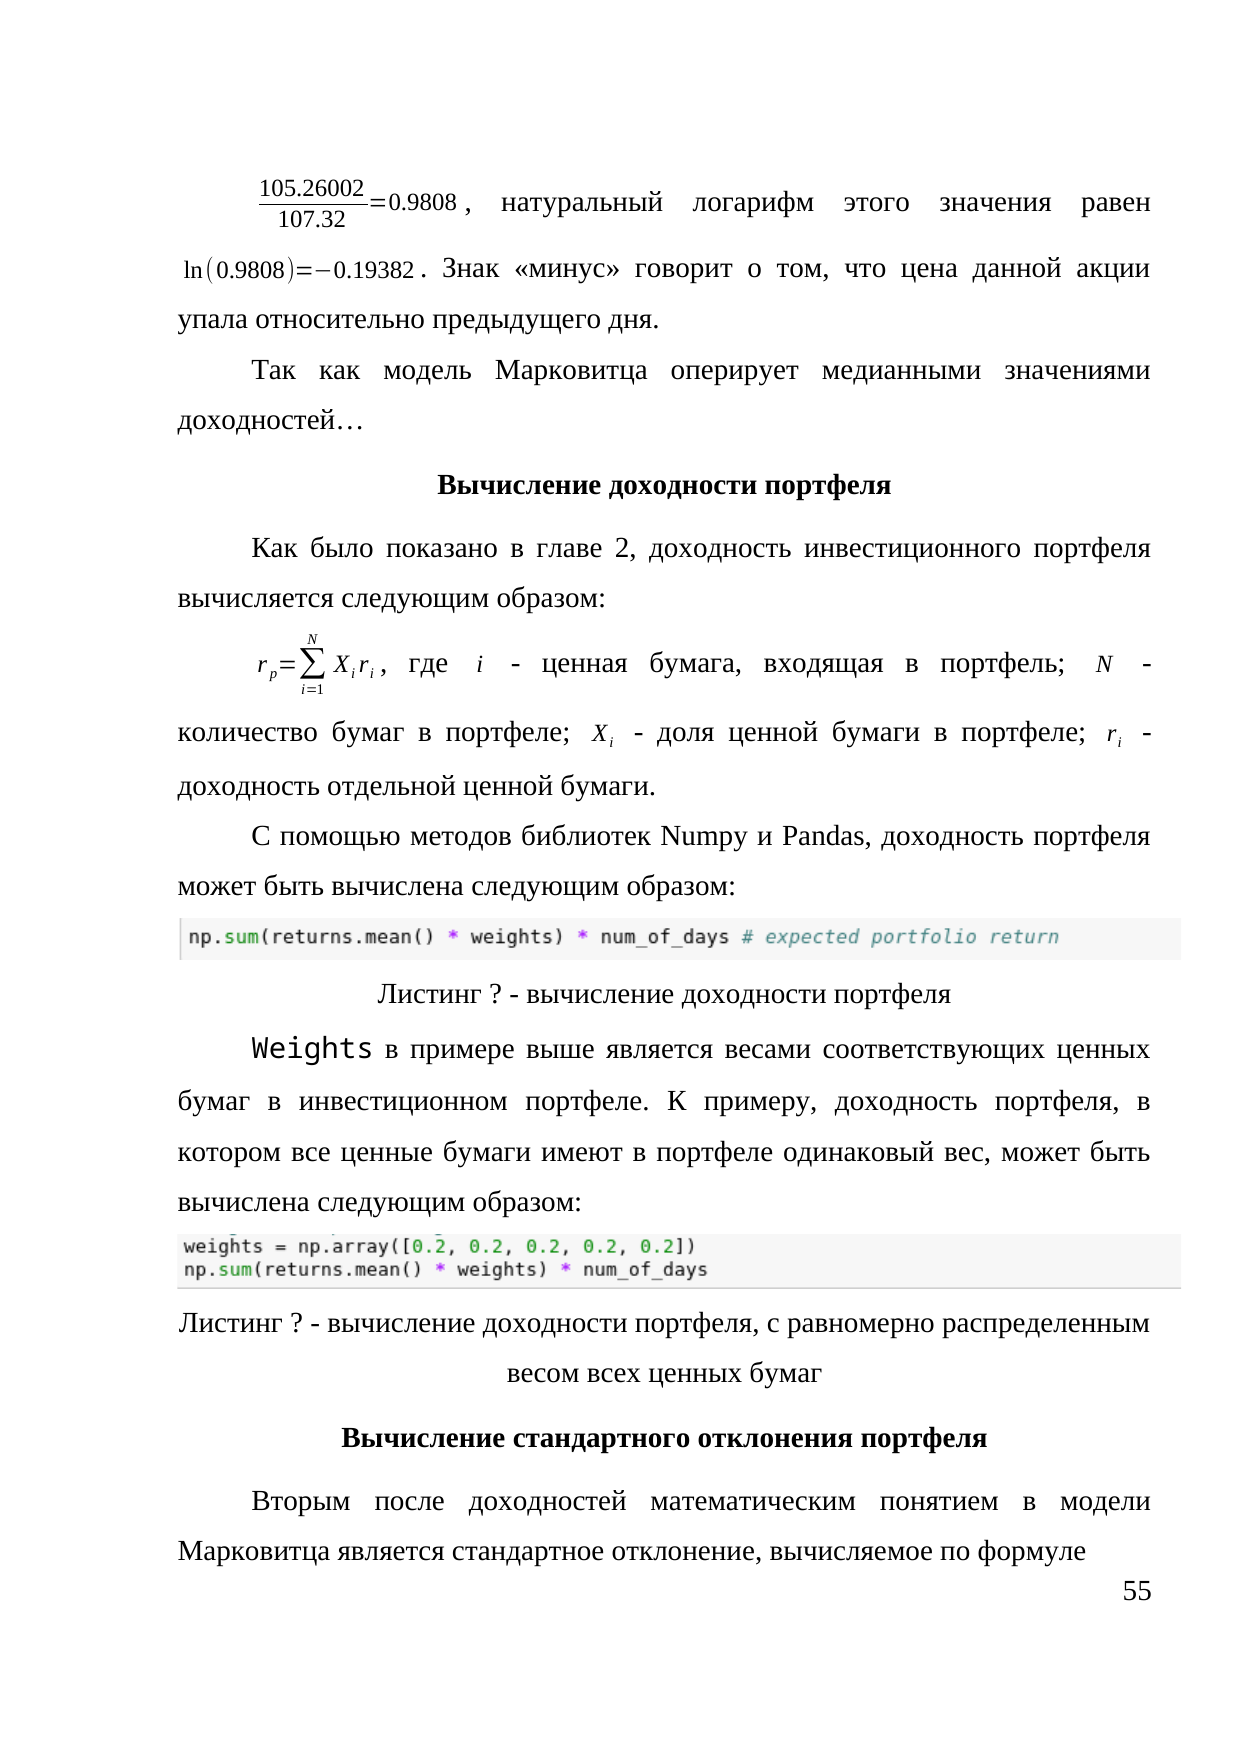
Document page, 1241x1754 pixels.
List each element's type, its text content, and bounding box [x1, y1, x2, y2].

text Так как модель Марковитца оперирует медианными значениями доходностей… [177, 352, 1152, 436]
text Weights в примере выше является весами соответствующих ценных бумаг в инвестиционном портфеле. К примеру, доходность портфеля, в котором все ценные бумаги имеют в портфеле одинаковый вес, может быть вычислена следующим образом: [177, 1027, 1152, 1218]
subtitle Вычисление доходности портфеля [177, 467, 1152, 501]
picture [177, 918, 1182, 960]
picture [177, 1234, 1182, 1289]
text , натуральный логарифм этого значения равен . Знак «минус» говорит о том, что цена данной акции упала относительно предыдущего дня. [177, 174, 1152, 335]
subtitle Вычисление стандартного отклонения портфеля [177, 1420, 1152, 1454]
text С помощью методов библиотек Numpy и Pandas, доходность портфеля может быть вычислена следующим образом: [177, 818, 1152, 902]
text Листинг ? - вычисление доходности портфеля, с равномерно распределенным весом всех ценных бумаг [177, 1305, 1152, 1389]
text Вторым после доходностей математическим понятием в модели Марковитца является стандартное отклонение, вычисляемое по формуле [177, 1483, 1152, 1567]
text , где - ценная бумага, входящая в портфель; - количество бумаг в портфеле; - доля ценной бумаги в портфеле; - доходность отдельной ценной бумаги. [177, 631, 1152, 801]
text Как было показано в главе 2, доходность инвестиционного портфеля вычисляется следующим образом: [177, 530, 1152, 614]
text Листинг ? - вычисление доходности портфеля [177, 977, 1152, 1010]
